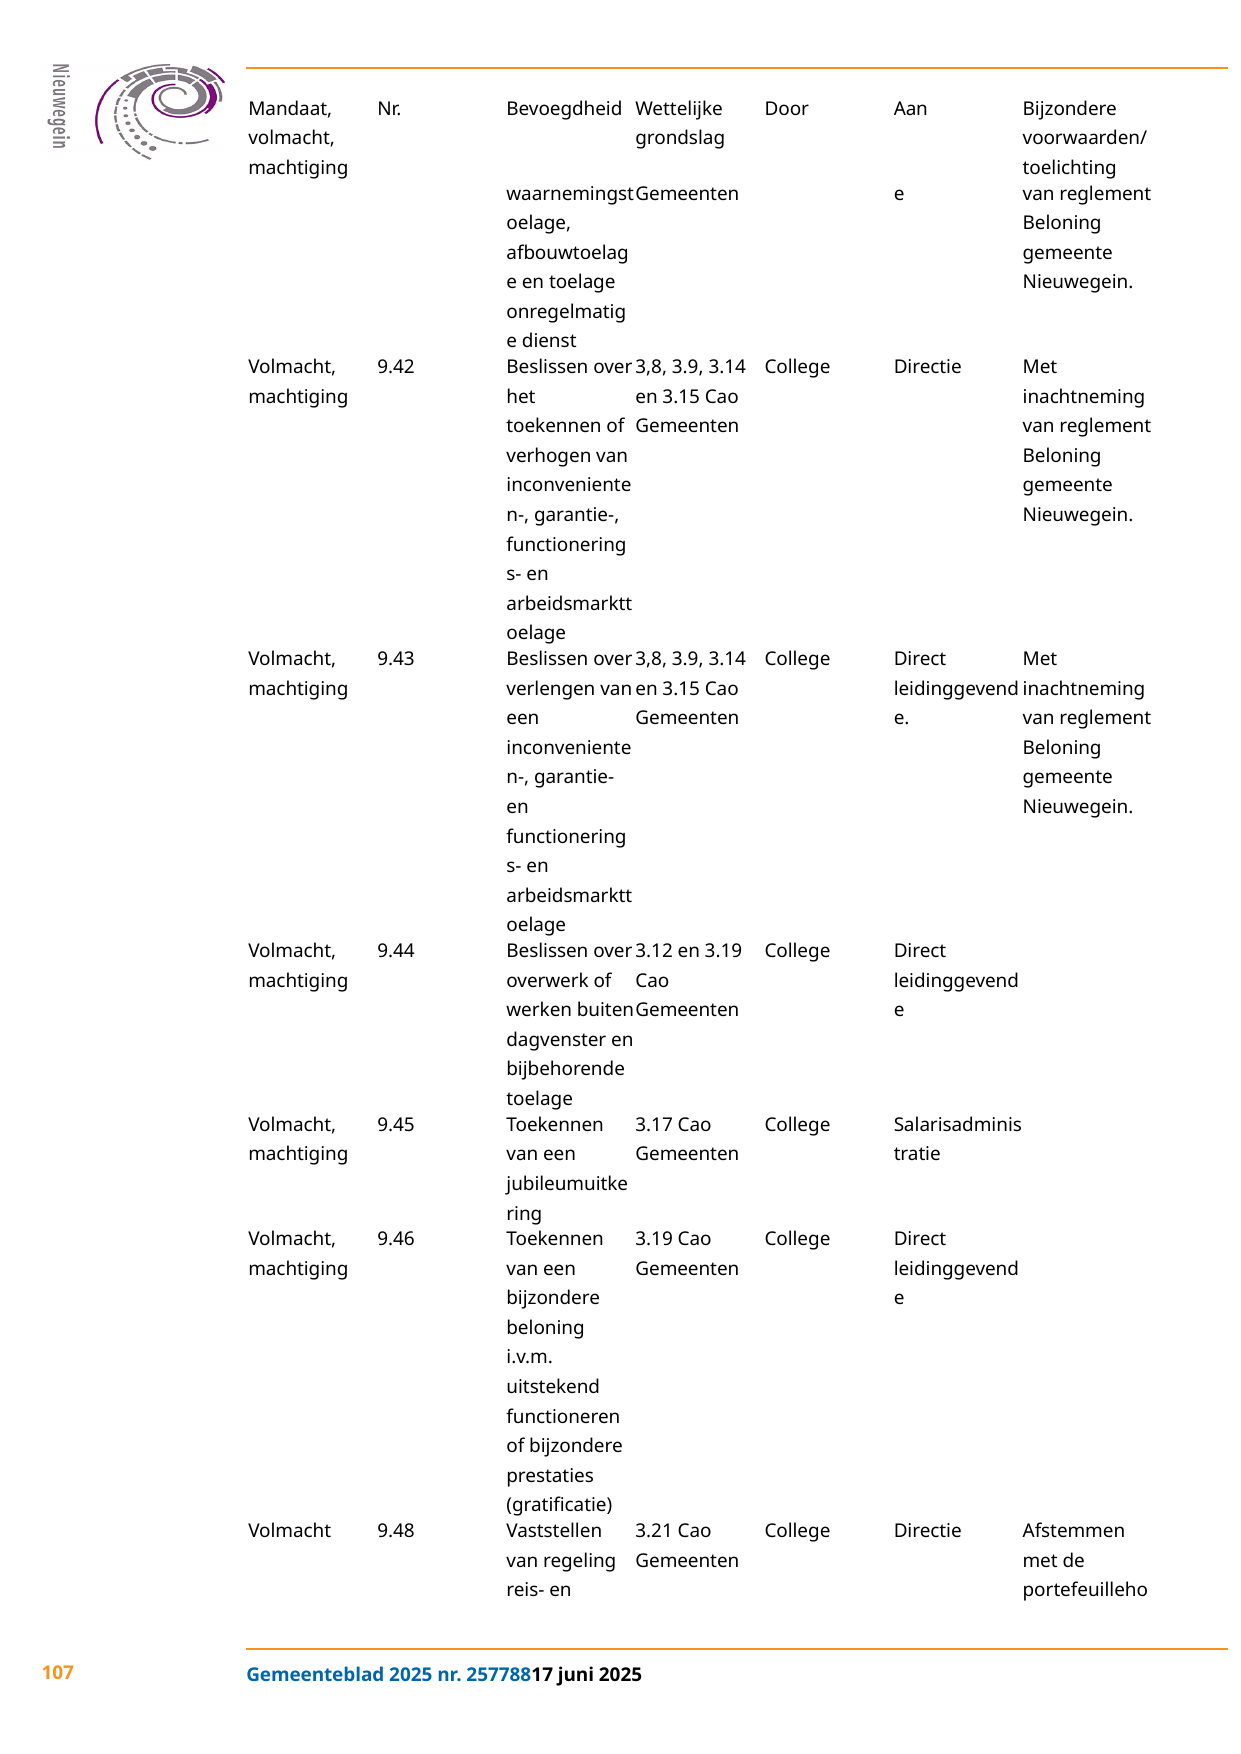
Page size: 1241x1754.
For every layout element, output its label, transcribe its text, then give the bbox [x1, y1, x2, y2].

table_header Mandaat, volmacht, machtiging [248, 95, 377, 180]
table_cell 3,8, 3.9, 3.14 en 3.15 Cao Gemeenten [635, 645, 764, 937]
table_cell 3.19 Cao Gemeenten [635, 1225, 764, 1517]
table_cell 9.44 [377, 937, 506, 1111]
table_cell Met inachtneming van reglement Beloning gemeente Nieuwegein. [1023, 645, 1152, 937]
table_cell 9.42 [377, 353, 506, 645]
table_cell Volmacht, machtiging [248, 937, 377, 1111]
table_cell College [764, 1225, 893, 1517]
table_cell Directie [894, 1518, 1022, 1602]
table_cell waarnemingstoelage, afbouwtoelage en toelage onregelmatige dienst [506, 180, 635, 353]
table_cell 3.17 Cao Gemeenten [635, 1111, 764, 1225]
table_header Nr. [377, 95, 506, 180]
table_cell Salarisadministratie [894, 1111, 1022, 1225]
table_cell 9.43 [377, 645, 506, 937]
table_cell Gemeenten [635, 180, 764, 353]
table_cell Volmacht [248, 1518, 377, 1602]
table_cell Beslissen over verlengen van een inconvenienten-, garantie-en functionerings- en arbeidsmarkttoelage [506, 645, 635, 937]
table_cell College [764, 1518, 893, 1602]
table_cell [1023, 937, 1152, 1111]
table_cell Volmacht, machtiging [248, 645, 377, 937]
table_cell Beslissen over het toekennen of verhogen van inconvenienten-, garantie-, functionerings- en arbeidsmarkttoelage [506, 353, 635, 645]
table_cell Met inachtneming van reglement Beloning gemeente Nieuwegein. [1023, 353, 1152, 645]
table_cell Beslissen over overwerk of werken buiten dagvenster en bijbehorende toelage [506, 937, 635, 1111]
picture [41, 47, 231, 172]
table_cell Direct leidinggevende [894, 937, 1022, 1111]
table_cell 3.21 Cao Gemeenten [635, 1518, 764, 1602]
table_cell Volmacht, machtiging [248, 1225, 377, 1517]
table_cell [248, 180, 377, 353]
table_cell Toekennen van een jubileumuitkering [506, 1111, 635, 1225]
table_cell van reglement Beloning gemeente Nieuwegein. [1023, 180, 1152, 353]
table_cell Volmacht, machtiging [248, 1111, 377, 1225]
table_cell Vaststellen van regeling reis- en [506, 1518, 635, 1602]
table_cell [1023, 1225, 1152, 1517]
table_header Bevoegdheid [506, 95, 635, 180]
table_cell College [764, 353, 893, 645]
table_cell 9.48 [377, 1518, 506, 1602]
table_cell College [764, 1111, 893, 1225]
table_cell [377, 180, 506, 353]
table_header Aan [894, 95, 1022, 180]
table_cell 9.46 [377, 1225, 506, 1517]
table_cell [764, 180, 893, 353]
table_header Door [764, 95, 893, 180]
table_cell 3.12 en 3.19 Cao Gemeenten [635, 937, 764, 1111]
table_cell [1023, 1111, 1152, 1225]
table_cell Direct leidinggevende [894, 1225, 1022, 1517]
table_cell Volmacht, machtiging [248, 353, 377, 645]
table_cell Toekennen van een bijzondere beloning i.v.m. uitstekend functioneren of bijzondere prestaties (gratificatie) [506, 1225, 635, 1517]
table_cell College [764, 937, 893, 1111]
table_cell College [764, 645, 893, 937]
table_header Bijzondere voorwaarden/toelichting [1023, 95, 1152, 180]
table_cell 3,8, 3.9, 3.14 en 3.15 Cao Gemeenten [635, 353, 764, 645]
table_cell e [894, 180, 1022, 353]
table_cell Directie [894, 353, 1022, 645]
table_header Wettelijke grondslag [635, 95, 764, 180]
table_cell Afstemmen met de portefeuilleho [1023, 1518, 1152, 1602]
table_cell Direct leidinggevende. [894, 645, 1022, 937]
table_cell 9.45 [377, 1111, 506, 1225]
